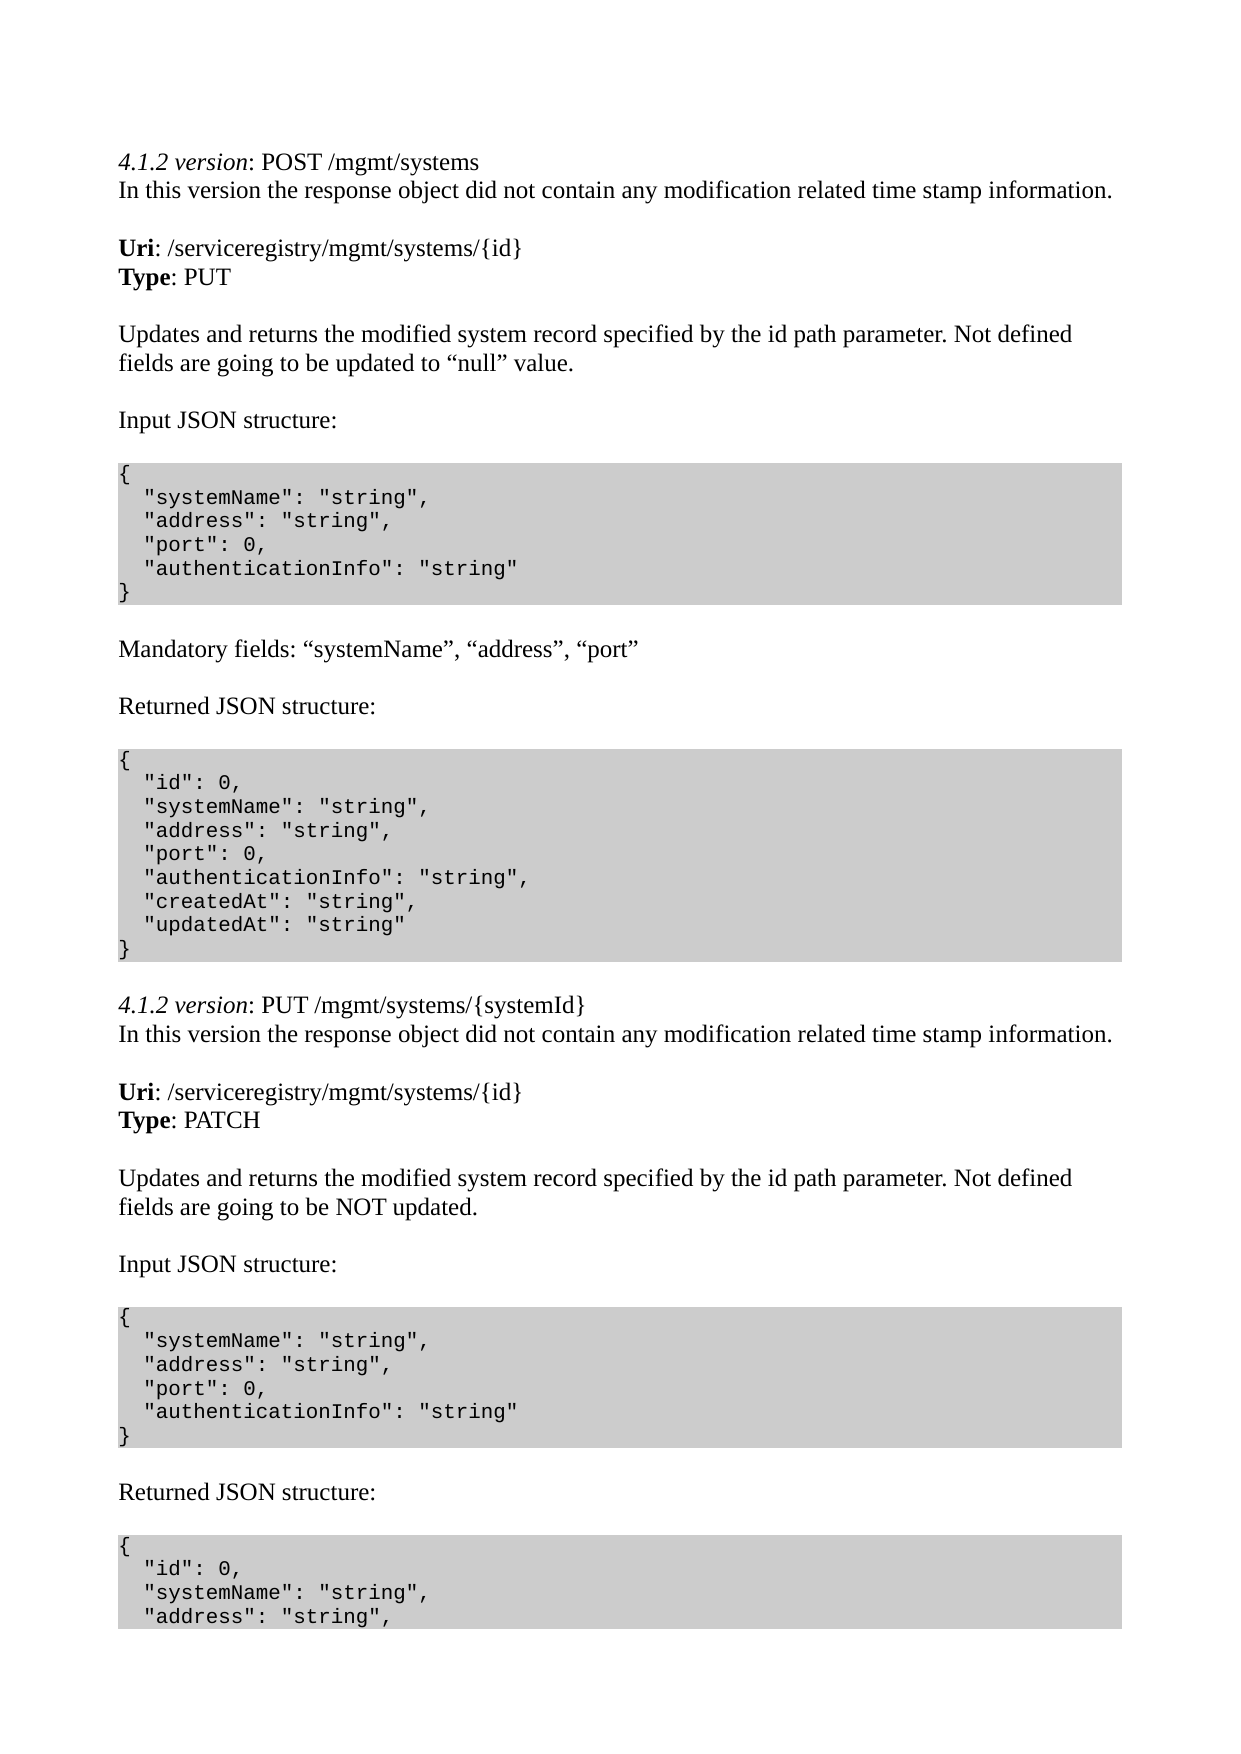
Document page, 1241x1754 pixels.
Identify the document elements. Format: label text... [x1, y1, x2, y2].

text "id": 0, [118, 772, 1122, 796]
text Input JSON structure: [118, 1249, 1122, 1278]
text } [118, 938, 1122, 962]
text Input JSON structure: [118, 406, 1122, 434]
text 4.1.2 version: POST /mgmt/systems [118, 147, 1122, 176]
text "port": 0, [118, 534, 1122, 558]
text "address": "string", [118, 1606, 1122, 1629]
text } [118, 581, 1122, 605]
text "address": "string", [118, 510, 1122, 534]
text 4.1.2 version: PUT /mgmt/systems/{systemId} [118, 990, 1122, 1019]
text "systemName": "string", [118, 1582, 1122, 1606]
text "systemName": "string", [118, 796, 1122, 820]
text Updates and returns the modified system record specified by the id path parameter. Not defined fields are going to be updated to “null” value. [118, 319, 1122, 377]
text "createdAt": "string", [118, 891, 1122, 914]
text "authenticationInfo": "string" [118, 1401, 1122, 1425]
text Updates and returns the modified system record specified by the id path parameter. Not defined fields are going to be NOT updated. [118, 1163, 1122, 1220]
text Uri: /serviceregistry/mgmt/systems/{id} [118, 1077, 1122, 1105]
text } [118, 1425, 1122, 1448]
text { [118, 749, 1122, 772]
text Type: PATCH [118, 1105, 1122, 1134]
text In this version the response object did not contain any modification related time stamp information. [118, 1019, 1122, 1048]
text "updatedAt": "string" [118, 914, 1122, 938]
text "systemName": "string", [118, 487, 1122, 510]
text { [118, 463, 1122, 487]
text { [118, 1535, 1122, 1558]
text Returned JSON structure: [118, 1477, 1122, 1506]
text "authenticationInfo": "string" [118, 558, 1122, 581]
text "address": "string", [118, 1354, 1122, 1377]
text "authenticationInfo": "string", [118, 867, 1122, 891]
text { [118, 1307, 1122, 1330]
text "port": 0, [118, 1377, 1122, 1401]
text Mandatory fields: “systemName”, “address”, “port” [118, 634, 1122, 662]
text "systemName": "string", [118, 1330, 1122, 1354]
text Type: PUT [118, 262, 1122, 291]
text "address": "string", [118, 820, 1122, 843]
text In this version the response object did not contain any modification related time stamp information. [118, 176, 1122, 204]
text Uri: /serviceregistry/mgmt/systems/{id} [118, 233, 1122, 262]
text "id": 0, [118, 1558, 1122, 1582]
text Returned JSON structure: [118, 691, 1122, 720]
text "port": 0, [118, 843, 1122, 867]
